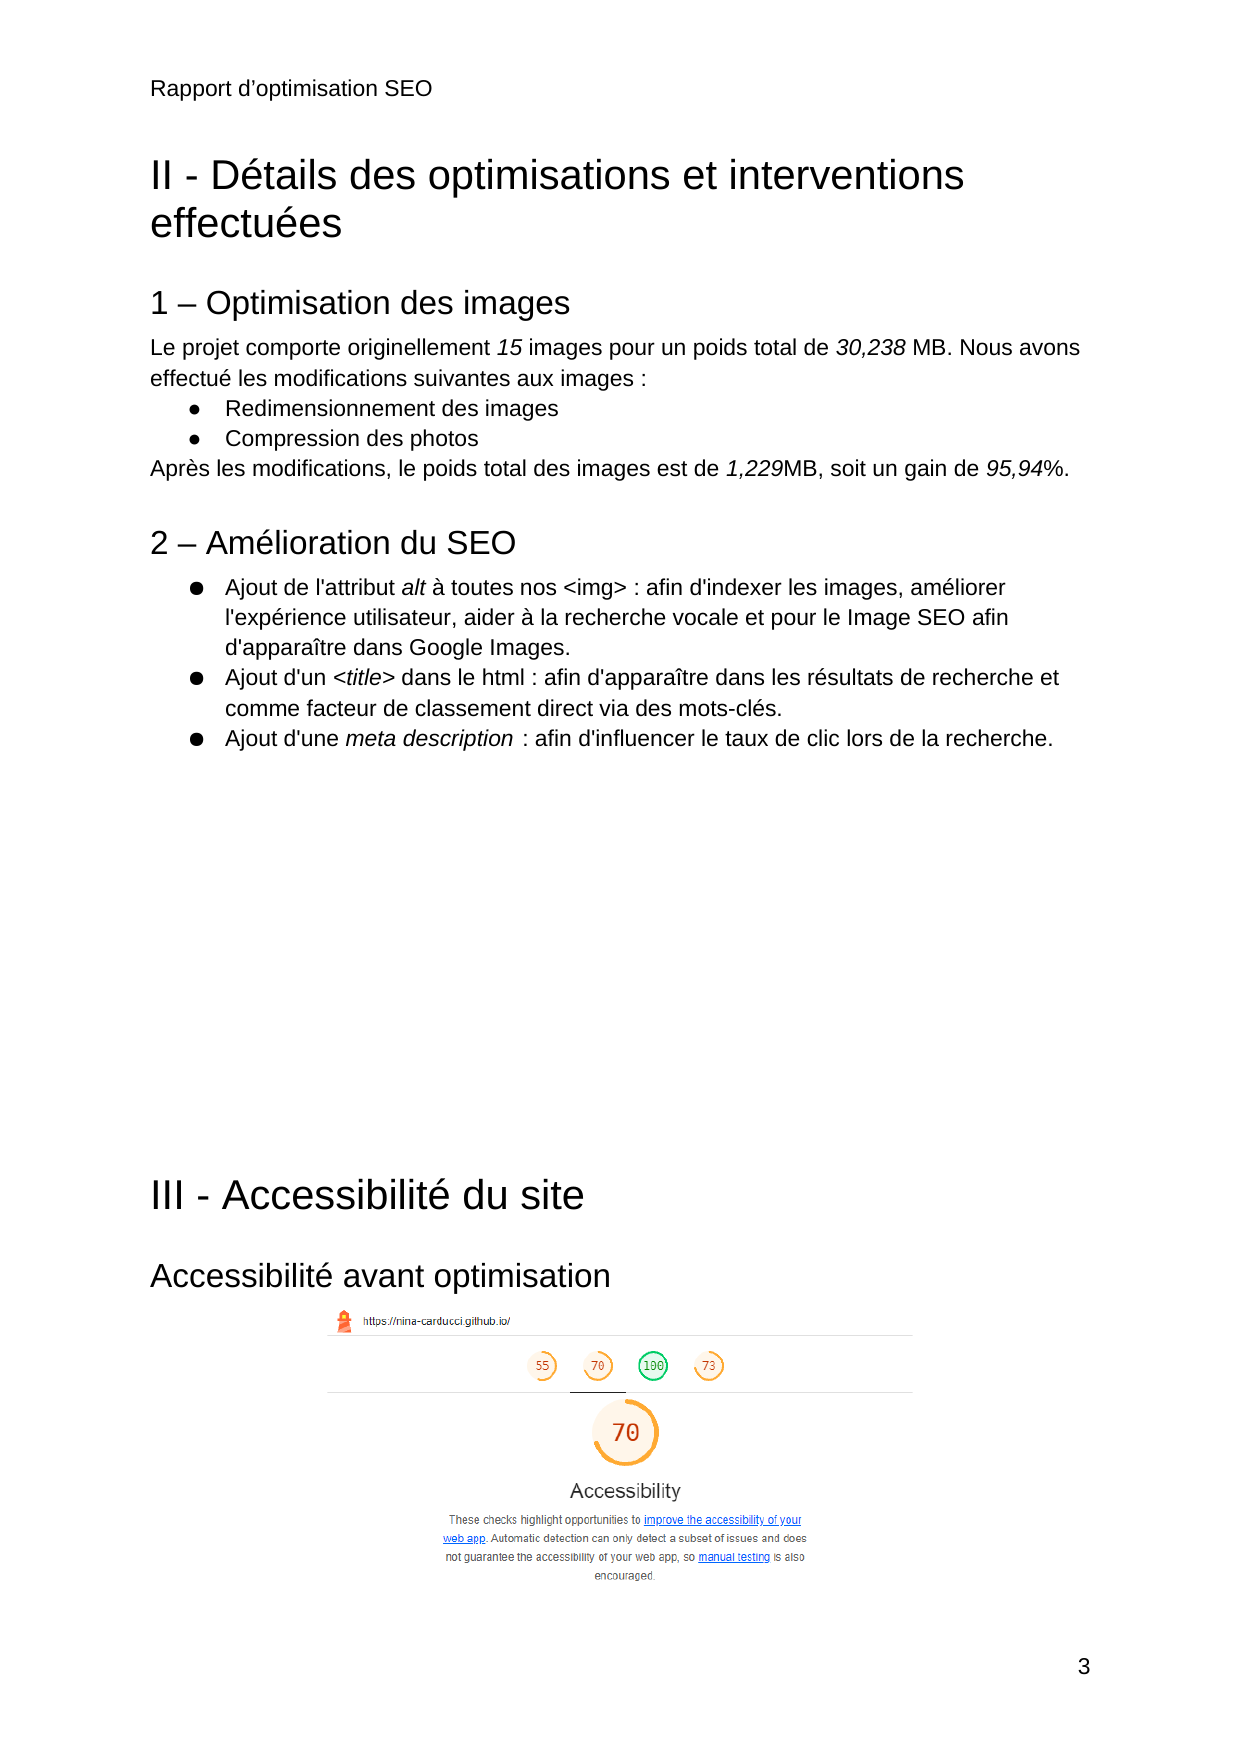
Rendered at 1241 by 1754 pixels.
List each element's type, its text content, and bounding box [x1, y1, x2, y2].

subtitle II - Détails des optimisations et interventions effectuées [150, 150, 1090, 246]
text Le projet comporte originellement 15 images pour un poids total de 30,238 MB. Nous avons effectué les modifications suivantes aux images : [150, 334, 1090, 391]
list Ajout d'un <title> dans le html : afin d'apparaître dans les résultats de recherche et comme facteur de classement direct via des mots-clés. [187, 664, 1090, 721]
subtitle III - Accessibilité du site [150, 1171, 1090, 1218]
subtitle 2 – Amélioration du SEO [150, 523, 1090, 561]
text Après les modifications, le poids total des images est de 1,229MB, soit un gain de 95,94%. [150, 455, 1090, 481]
subtitle Accessibilité avant optimisation [150, 1256, 1090, 1294]
list Ajout d'une meta description : afin d'influencer le taux de clic lors de la recherche. [187, 725, 1090, 751]
list Redimensionnement des images [187, 395, 1090, 421]
list Ajout de l'attribut alt à toutes nos <img> : afin d'indexer les images, améliorer l'expérience utilisateur, aider à la recherche vocale et pour le Image SEO afin d'apparaître dans Google Images. [187, 574, 1090, 661]
picture [327, 1307, 913, 1593]
list Compression des photos [187, 425, 1090, 451]
subtitle 1 – Optimisation des images [150, 283, 1090, 322]
